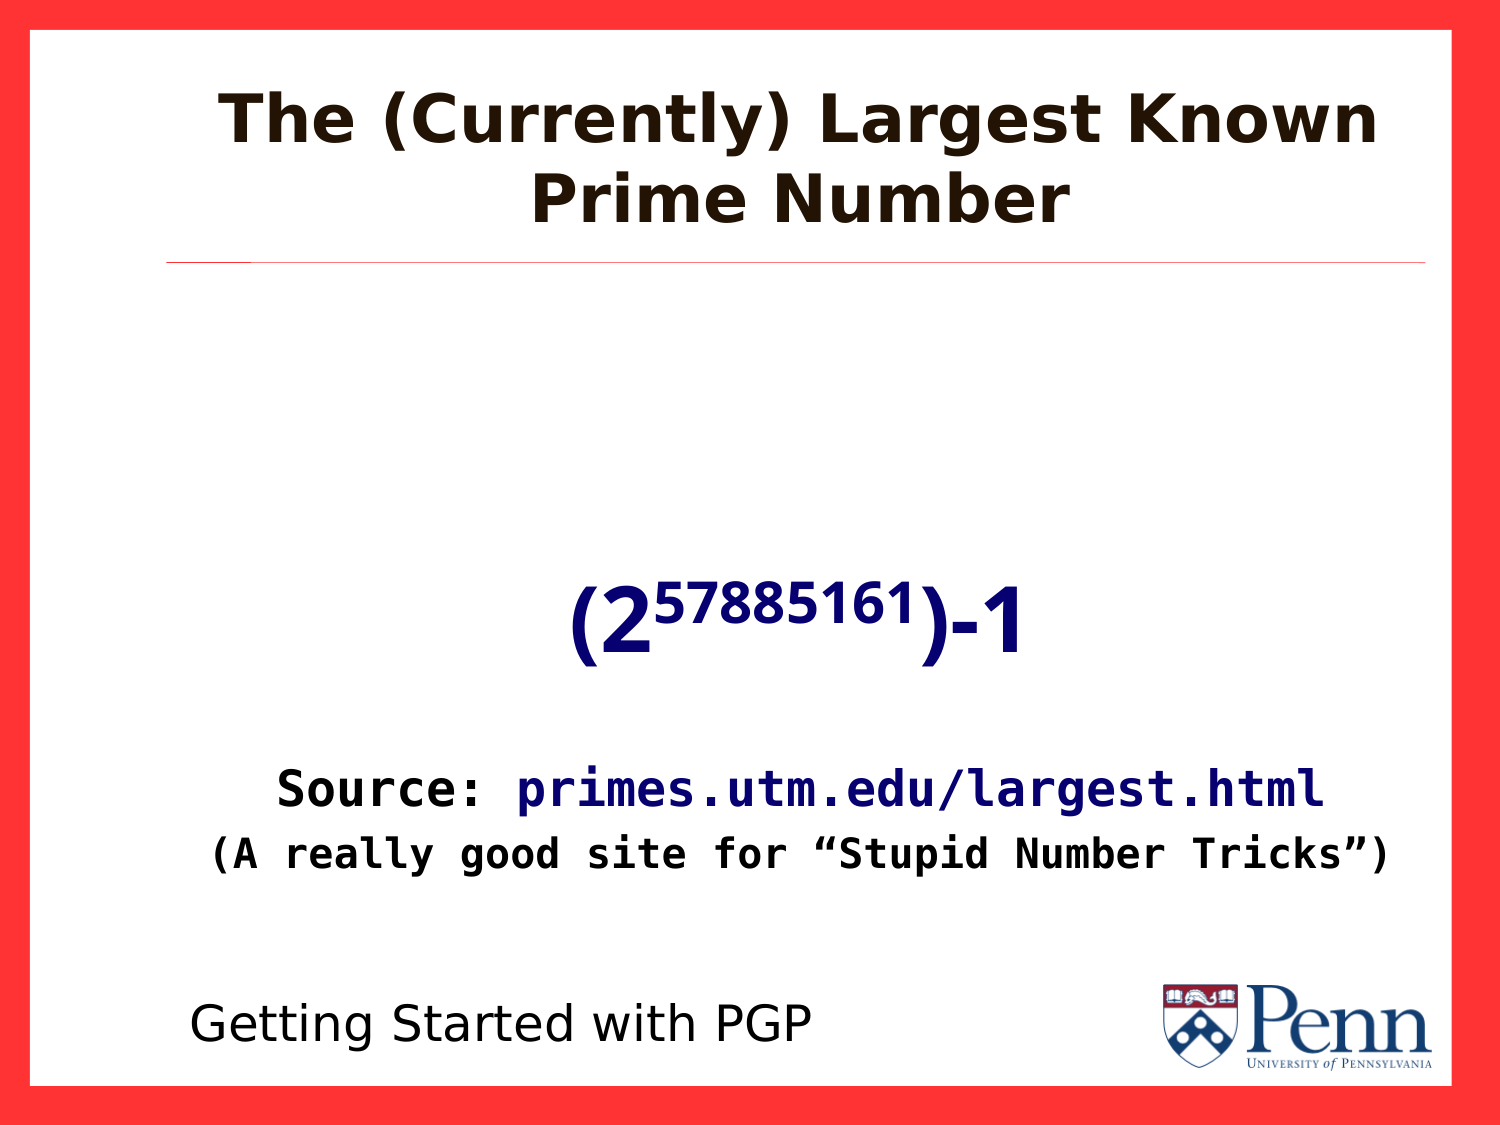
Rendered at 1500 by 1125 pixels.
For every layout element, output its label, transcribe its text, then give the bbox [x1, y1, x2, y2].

picture [1162, 982, 1432, 1071]
title The (Currently) Largest Known Prime Number [174, 62, 1425, 250]
list (257885161)-1 Source: primes.utm.edu/largest.html (A really good site for “Stupid Number Tricks”) [174, 287, 1425, 963]
